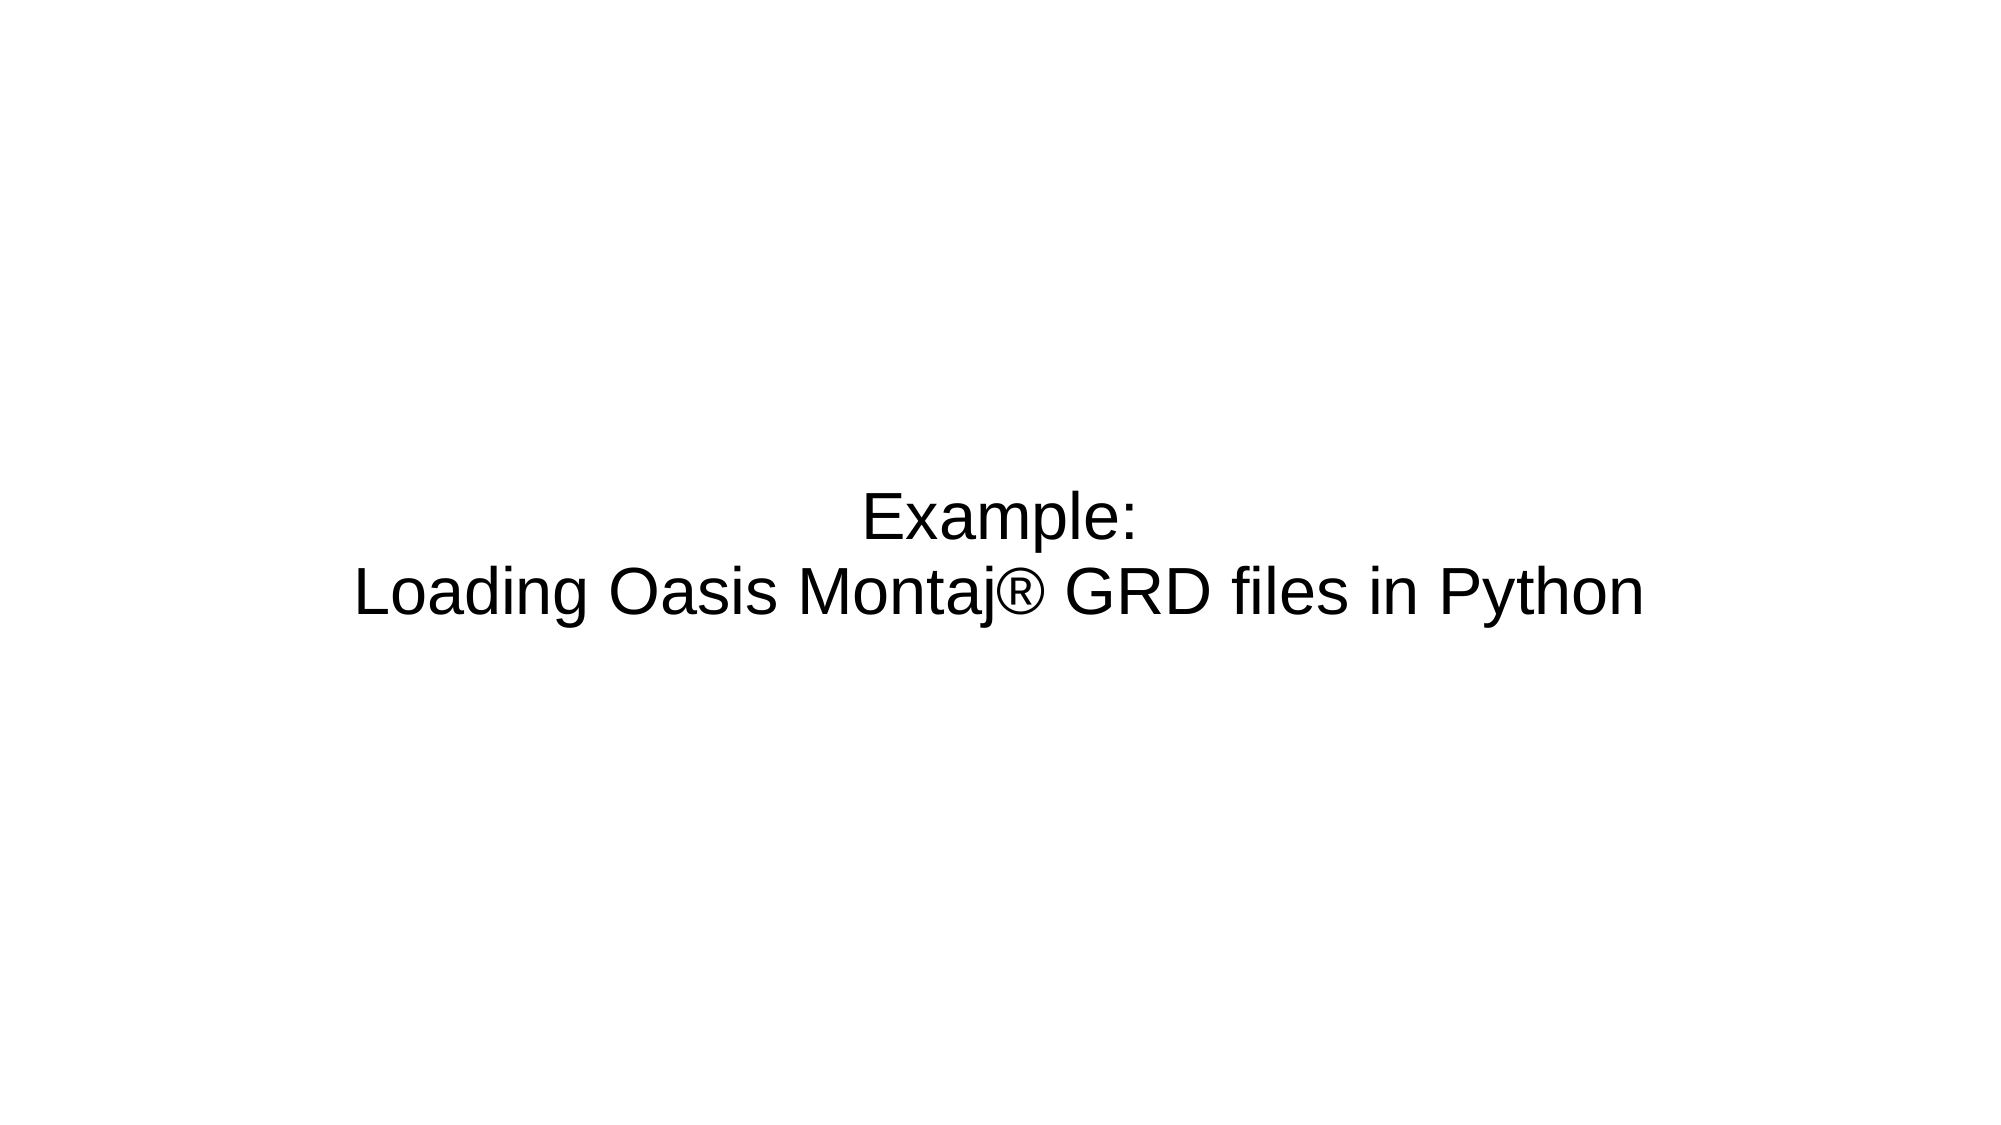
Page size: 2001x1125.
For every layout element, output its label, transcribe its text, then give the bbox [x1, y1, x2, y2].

text_box Example: Loading Oasis Montaj® GRD files in Python [99, 44, 1901, 1063]
